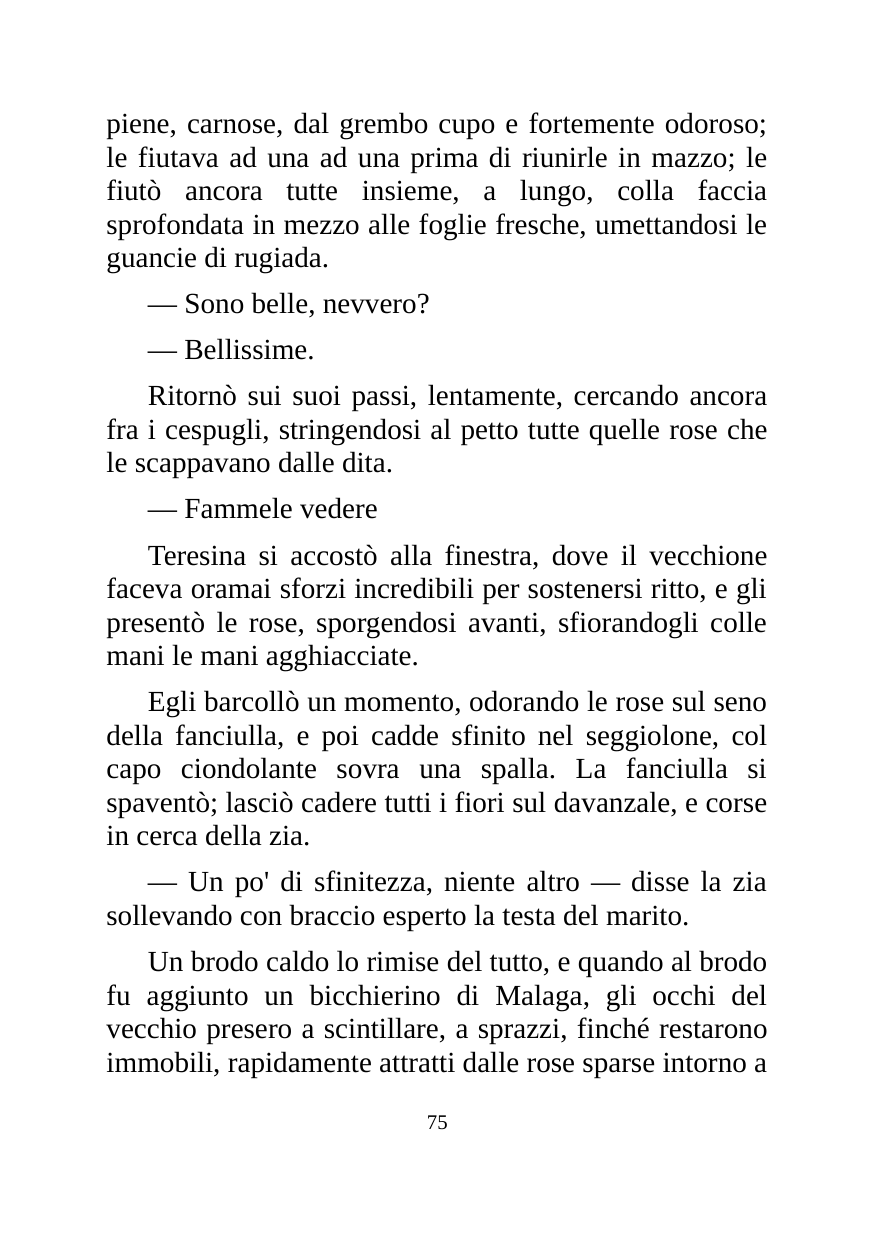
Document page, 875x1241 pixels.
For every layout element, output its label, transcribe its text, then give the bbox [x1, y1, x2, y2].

text — Bellissime. [106, 332, 768, 366]
text — Fammele vedere [106, 492, 768, 525]
text — Un po' di sfinitezza, niente altro — disse la zia sollevando con braccio esperto la testa del marito. [106, 864, 768, 932]
text Un brodo caldo lo rimise del tutto, e quando al brodo fu aggiunto un bicchierino di Malaga, gli occhi del vecchio presero a scintillare, a sprazzi, finché restarono immobili, rapidamente attratti dalle rose sparse intorno a [106, 944, 768, 1078]
text — Sono belle, nevvero? [106, 286, 768, 320]
text piene, carnose, dal grembo cupo e fortemente odoroso; le fiutava ad una ad una prima di riunirle in mazzo; le fiutò ancora tutte insieme, a lungo, colla faccia sprofondata in mezzo alle foglie fresche, umettandosi le guancie di rugiada. [106, 106, 768, 274]
text Ritornò sui suoi passi, lentamente, cercando ancora fra i cespugli, stringendosi al petto tutte quelle rose che le scappavano dalle dita. [106, 378, 768, 479]
text Egli barcollò un momento, odorando le rose sul seno della fanciulla, e poi cadde sfinito nel seggiolone, col capo ciondolante sovra una spalla. La fanciulla si spaventò; lasciò cadere tutti i fiori sul davanzale, e corse in cerca della zia. [106, 684, 768, 852]
text Teresina si accostò alla finestra, dove il vecchione faceva oramai sforzi incredibili per sostenersi ritto, e gli presentò le rose, sporgendosi avanti, sfiorandogli colle mani le mani agghiacciate. [106, 538, 768, 672]
